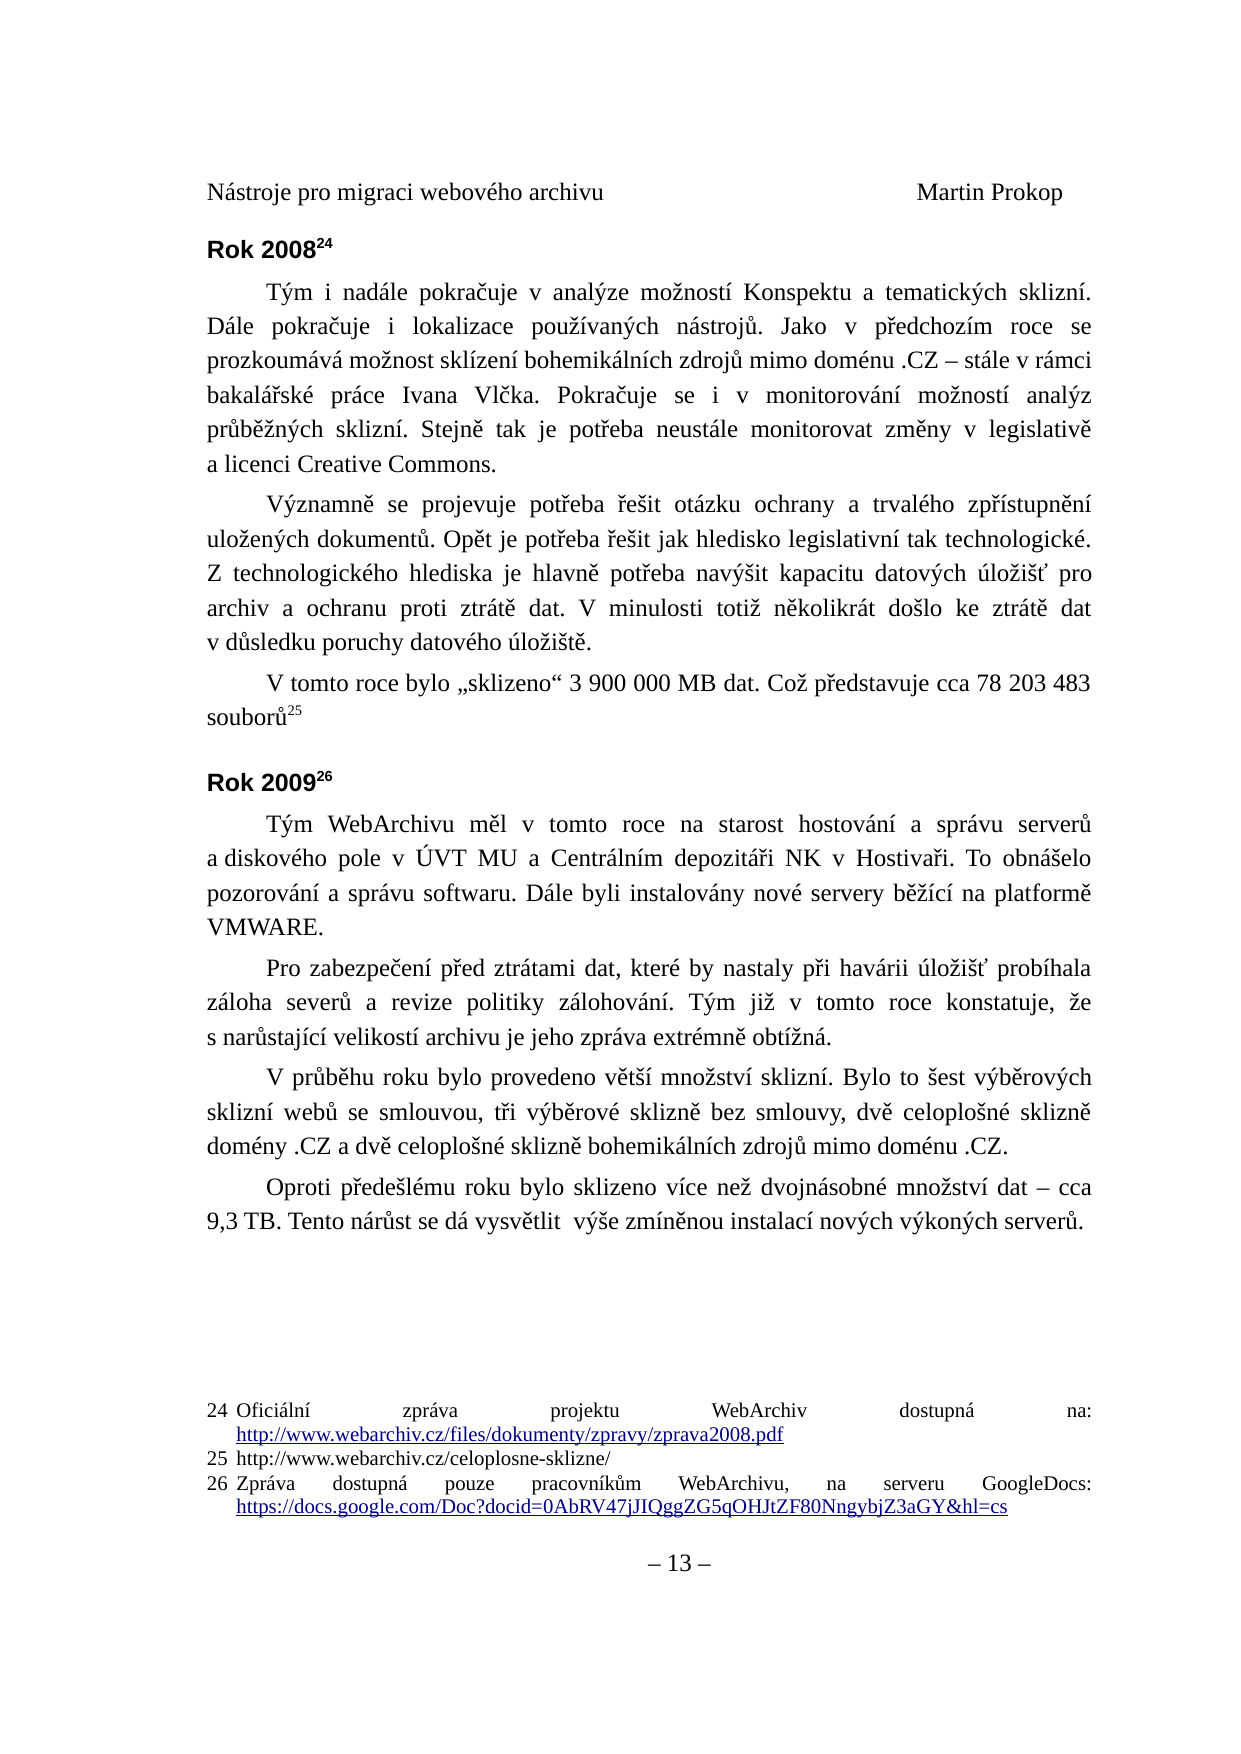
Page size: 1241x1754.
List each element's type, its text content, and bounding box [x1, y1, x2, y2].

text Tým i nadále pokračuje v analýze možností Konspektu a tematických sklizní. Dále pokračuje i lokalizace používaných nástrojů. Jako v předchozím roce se prozkoumává možnost sklízení bohemikálních zdrojů mimo doménu .CZ – stále v rámci bakalářské práce Ivana Vlčka. Pokračuje se i v monitorování možností analýz průběžných sklizní. Stejně tak je potřeba neustále monitorovat změny v legislativě a licenci Creative Commons. [207, 277, 1093, 478]
text Oficiální zpráva projektu WebArchiv dostupná na: http://www.webarchiv.cz/files/dokumenty/zpravy/zprava2008.pdf [207, 1398, 1093, 1446]
text V tomto roce bylo „sklizeno“ 3 900 000 MB dat. Což představuje cca 78 203 483 souborů [207, 668, 1093, 731]
subtitle Rok 2009 [207, 768, 1093, 796]
text Tým WebArchivu měl v tomto roce na starost hostování a správu serverů a diskového pole v ÚVT MU a Centrálním depozitáři NK v Hostivaři. To obnášelo pozorování a správu softwaru. Dále byli instalovány nové servery běžící na platformě VMWARE. [207, 809, 1093, 941]
text Oproti předešlému roku bylo sklizeno více než dvojnásobné množství dat – cca 9,3 TB. Tento nárůst se dá vysvětlit výše zmíněnou instalací nových výkoných serverů. [207, 1172, 1093, 1235]
text Pro zabezpečení před ztrátami dat, které by nastaly při havárii úložišť probíhala záloha severů a revize politiky zálohování. Tým již v tomto roce konstatuje, že s narůstající velikostí archivu je jeho zpráva extrémně obtížná. [207, 953, 1093, 1051]
text http://www.webarchiv.cz/celoplosne-sklizne/ [207, 1446, 1093, 1470]
text Významně se projevuje potřeba řešit otázku ochrany a trvalého zpřístupnění uložených dokumentů. Opět je potřeba řešit jak hledisko legislativní tak technologické. Z technologického hlediska je hlavně potřeba navýšit kapacitu datových úložišť pro archiv a ochranu proti ztrátě dat. V minulosti totiž několikrát došlo ke ztrátě dat v důsledku poruchy datového úložiště. [207, 489, 1093, 656]
text V průběhu roku bylo provedeno větší množství sklizní. Bylo to šest výběrových sklizní webů se smlouvou, tři výběrové sklizně bez smlouvy, dvě celoplošné sklizně domény .CZ a dvě celoplošné sklizně bohemikálních zdrojů mimo doménu .CZ. [207, 1062, 1093, 1160]
text Zpráva dostupná pouze pracovníkům WebArchivu, na serveru GoogleDocs: https://docs.google.com/Doc?docid=0AbRV47jJIQggZG5qOHJtZF80NngybjZ3aGY&hl=cs [207, 1470, 1093, 1518]
subtitle Rok 2008 [207, 235, 1093, 264]
